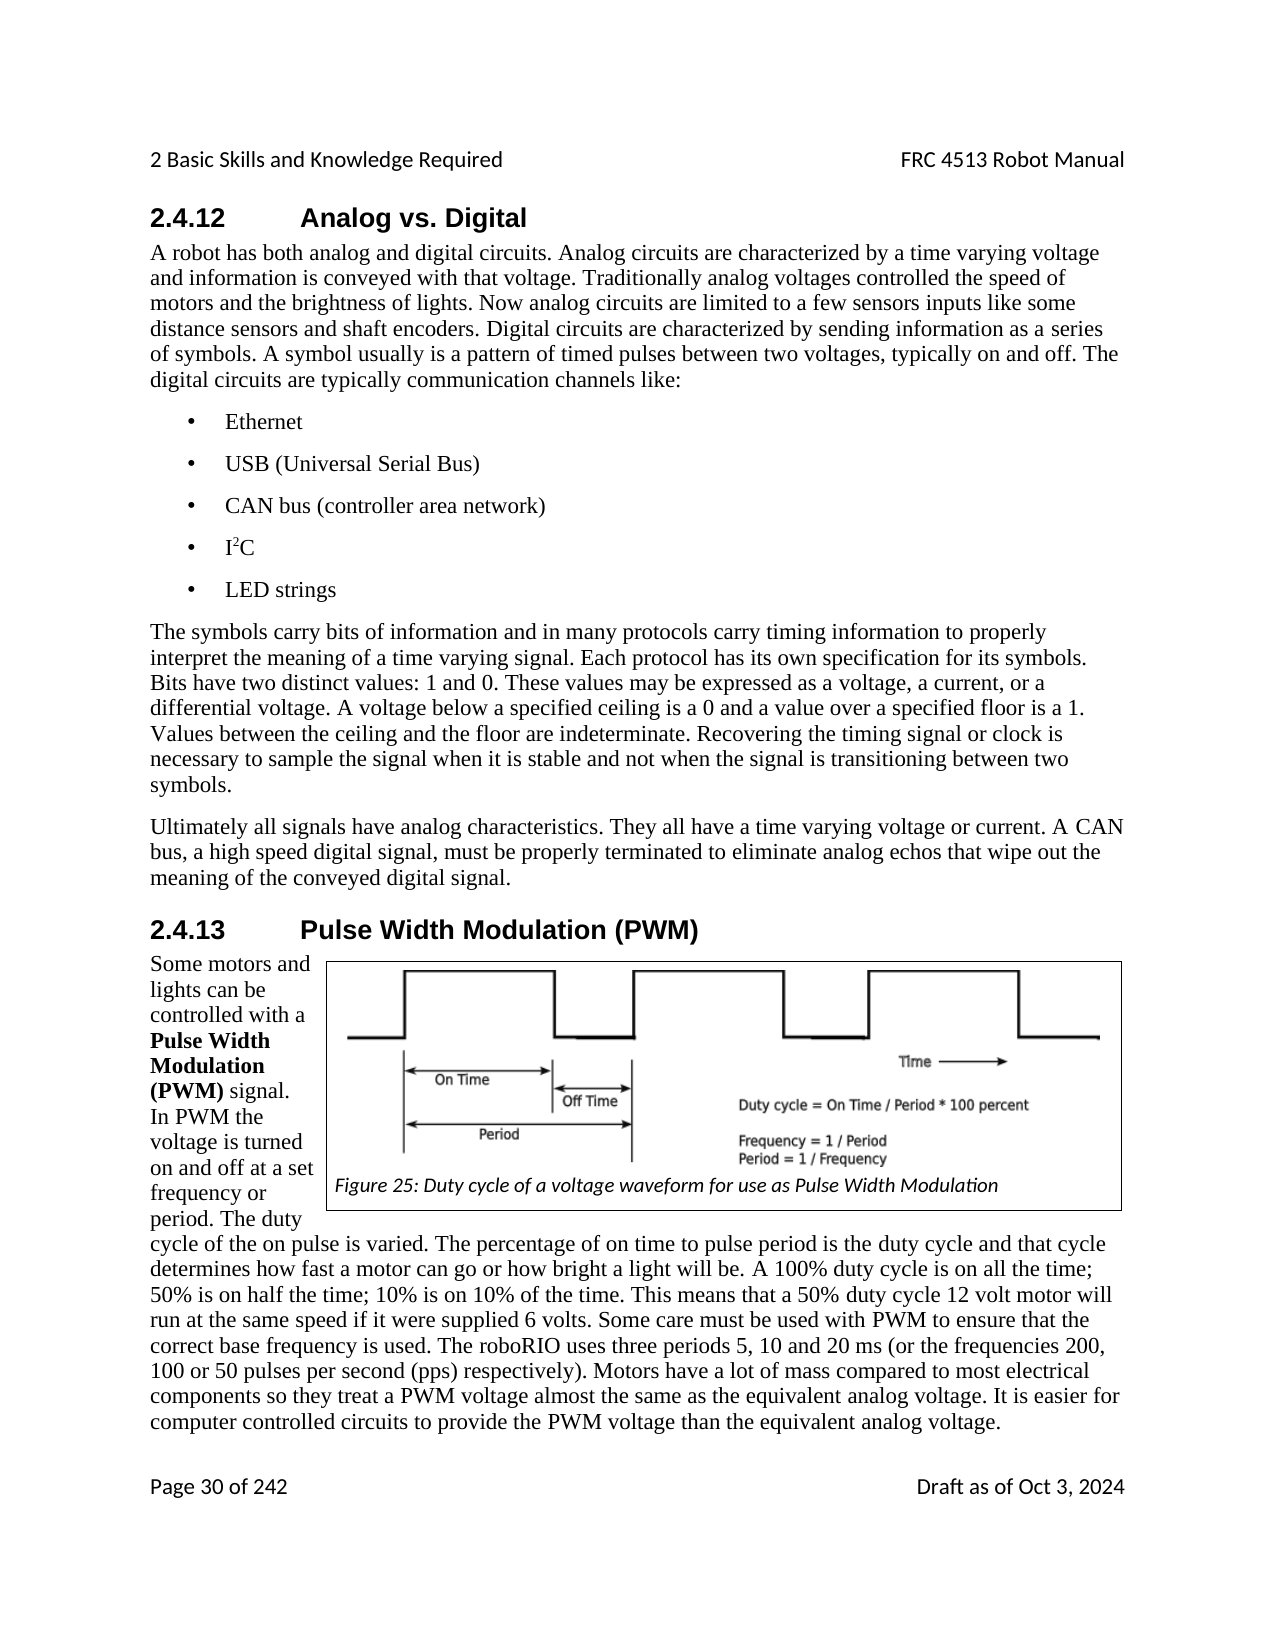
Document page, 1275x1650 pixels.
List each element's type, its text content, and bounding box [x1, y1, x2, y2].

text Some motors and lights can be controlled with a Pulse Width Modulation (PWM) signal. In PWM the voltage is turned on and off at a set frequency or period. The duty cycle of the on pulse is varied. The percentage of on time to pulse period is the duty cycle and that cycle determines how fast a motor can go or how bright a light will be. A 100% duty cycle is on all the time; 50% is on half the time; 10% is on 10% of the time. This means that a 50% duty cycle 12 volt motor will run at the same speed if it were supplied 6 volts. Some care must be used with PWM to ensure that the correct base frequency is used. The roboRIO uses three periods 5, 10 and 20 ms (or the frequencies 200, 100 or 50 pulses per second (pps) respectively). Motors have a lot of mass compared to most electrical components so they treat a PWM voltage almost the same as the equivalent analog voltage. It is easier for computer controlled circuits to provide the PWM voltage than the equivalent analog voltage. [150, 951, 1125, 1434]
list CAN bus (controller area network) [187, 493, 1125, 518]
text Ultimately all signals have analog characteristics. They all have a time varying voltage or current. A CAN bus, a high speed digital signal, must be properly terminated to eliminate analog echos that wipe out the meaning of the conveyed digital signal. [150, 814, 1125, 890]
list Ethernet [187, 409, 1125, 434]
text A robot has both analog and digital circuits. Analog circuits are characterized by a time varying voltage and information is conveyed with that voltage. Traditionally analog voltages controlled the speed of motors and the brightness of lights. Now analog circuits are limited to a few sensors inputs like some distance sensors and shaft encoders. Digital circuits are characterized by sending information as a series of symbols. A symbol usually is a pattern of timed pulses between two voltages, typically on and off. The digital circuits are typically communication channels like: [150, 239, 1125, 392]
text Figure 25: Duty cycle of a voltage waveform for use as Pulse Width Modulation [334, 982, 1113, 1198]
list I2C [187, 535, 1125, 560]
subtitle Analog vs. Digital [150, 203, 1125, 233]
list USB (Universal Serial Bus) [187, 451, 1125, 476]
text The symbols carry bits of information and in many protocols carry timing information to properly interpret the meaning of a time varying signal. Each protocol has its own specification for its symbols. Bits have two distinct values: 1 and 0. These values may be expressed as a voltage, a current, or a differential voltage. A voltage below a specified ceiling is a 0 and a value over a specified floor is a 1. Values between the ceiling and the floor are indeterminate. Recovering the timing signal or clock is necessary to sample the signal when it is stable and not when the signal is transitioning between two symbols. [150, 619, 1125, 797]
subtitle Pulse Width Modulation (PWM) [150, 915, 1125, 945]
list LED strings [187, 577, 1125, 602]
subtitle [327, 962, 1121, 1210]
picture [347, 970, 1100, 1167]
